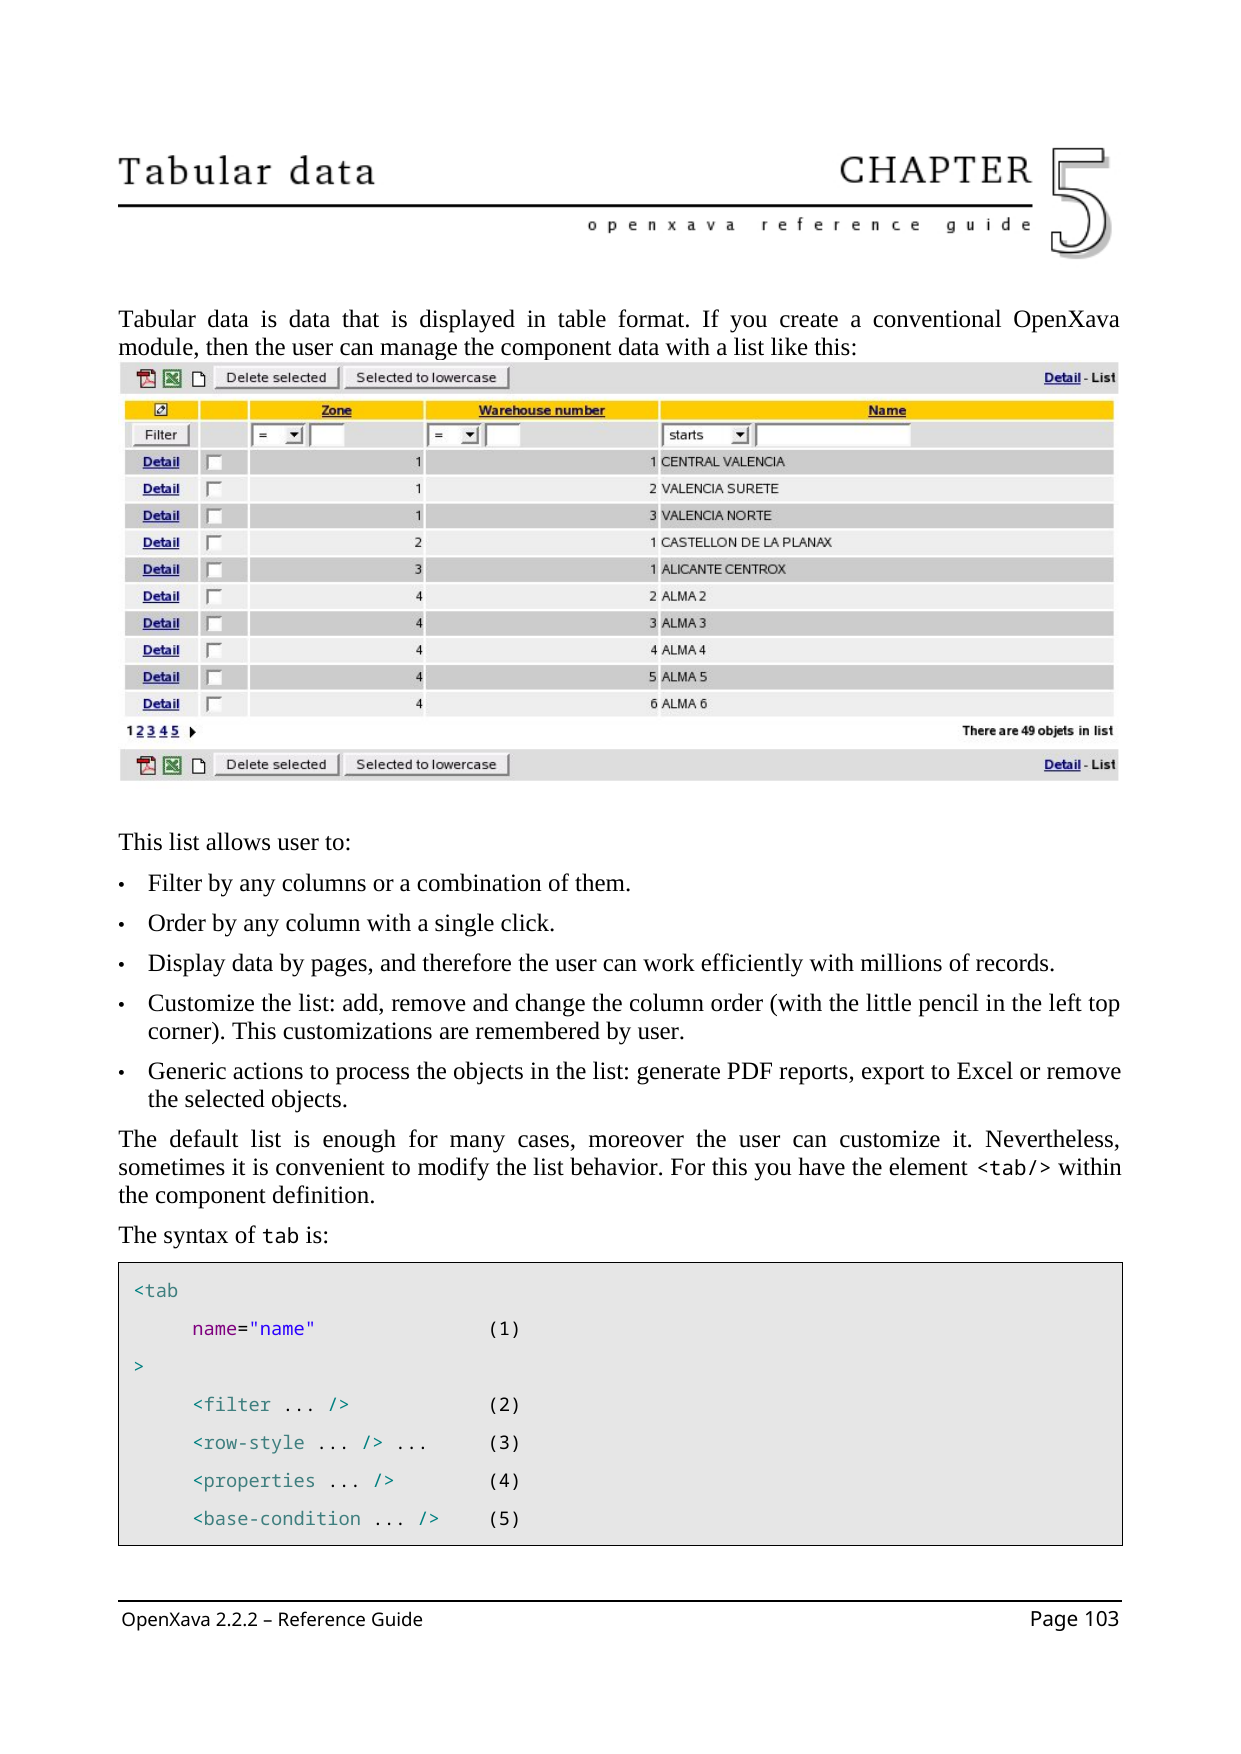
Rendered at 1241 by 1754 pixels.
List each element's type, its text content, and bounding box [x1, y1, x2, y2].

text This list allows user to: [118, 828, 1122, 856]
text <properties ... /> (4) [119, 1452, 1122, 1490]
list Filter by any columns or a combination of them. [118, 869, 1122, 896]
text <base-condition ... /> (5) [119, 1490, 1122, 1545]
text <tab [119, 1263, 1122, 1300]
text > [119, 1338, 1122, 1376]
picture [118, 118, 1122, 288]
text The syntax of tab is: [118, 1221, 1122, 1249]
text Tabular data is data that is displayed in table format. If you create a conventional OpenXava module, then the user can manage the component data with a list like this: [118, 305, 1122, 360]
list Display data by pages, and therefore the user can work efficiently with millions of records. [118, 949, 1122, 977]
text The default list is enough for many cases, moreover the user can customize it. Nevertheless, sometimes it is convenient to modify the list behavior. For this you have the element <tab/> within the component definition. [118, 1125, 1122, 1209]
picture [118, 360, 1122, 789]
text <filter ... /> (2) [119, 1376, 1122, 1414]
subtitle Tabular data [118, 288, 1122, 293]
list Generic actions to process the objects in the list: generate PDF reports, export to Excel or remove the selected objects. [118, 1057, 1122, 1113]
text name="name" (1) [119, 1300, 1122, 1338]
text <row-style ... /> ... (3) [119, 1414, 1122, 1452]
list Order by any column with a single click. [118, 909, 1122, 937]
list Customize the list: add, remove and change the column order (with the little pencil in the left top corner). This customizations are remembered by user. [118, 989, 1122, 1045]
